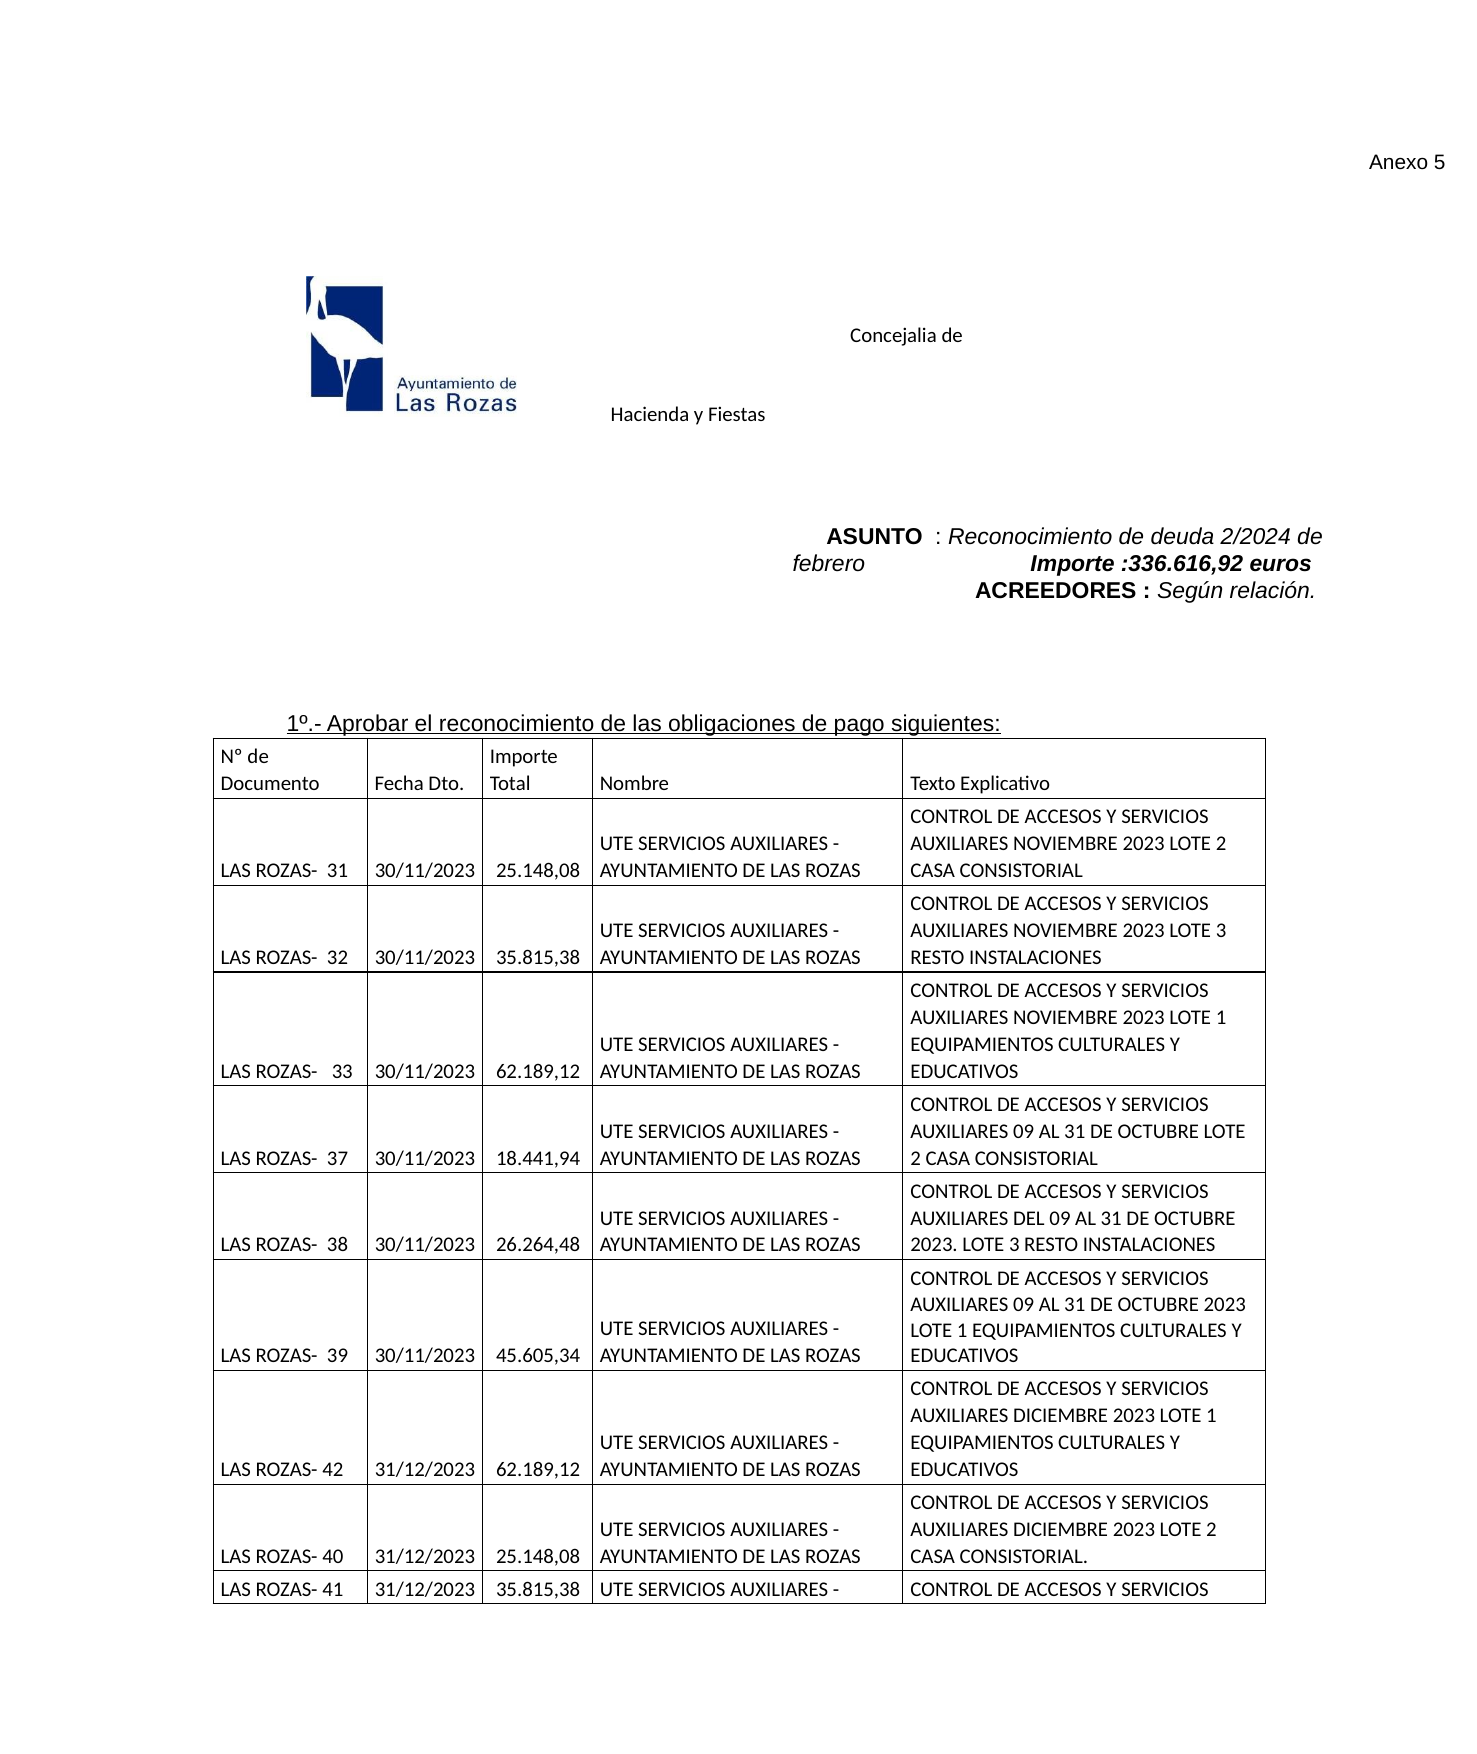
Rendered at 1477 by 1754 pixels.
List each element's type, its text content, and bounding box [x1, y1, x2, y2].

table_cell 30/11/2023 [368, 973, 482, 1085]
table_cell 62.189,12 [483, 1371, 592, 1483]
table_cell LAS ROZAS- 41 [214, 1571, 367, 1603]
table_cell 30/11/2023 [368, 1260, 482, 1370]
table_header Nº de Documento [214, 739, 367, 798]
table_header Importe Total [483, 739, 592, 798]
table_cell UTE SERVICIOS AUXILIARES [593, 1571, 902, 1603]
table_cell 31/12/2023 [368, 1371, 482, 1483]
table_cell UTE SERVICIOS AUXILIARES - AYUNTAMIENTO DE LAS ROZAS [593, 1086, 902, 1172]
table_cell LAS ROZAS- 39 [214, 1260, 367, 1370]
table_cell CONTROL DE ACCESOS Y SERVICIOS AUXILIARES DEL 09 AL 31 DE OCTUBRE 2023. LOTE 3 RESTO INSTALACIONES [903, 1173, 1265, 1259]
table_cell 30/11/2023 [368, 799, 482, 884]
table_cell CONTROL DE ACCESOS Y SERVICIOS AUXILIARES NOVIEMBRE 2023 LOTE 1 EQUIPAMIENTOS CULTURALES Y EDUCATIVOS [903, 973, 1265, 1085]
table_cell 31/12/2023 [368, 1485, 482, 1570]
table_cell 35.815,38 [483, 886, 592, 971]
table_cell UTE SERVICIOS AUXILIARES - AYUNTAMIENTO DE LAS ROZAS [593, 1485, 902, 1570]
text Concejalia de Hacienda y Fiestas [306, 322, 1034, 429]
table_cell LAS ROZAS- 37 [214, 1086, 367, 1172]
table_cell UTE SERVICIOS AUXILIARES - AYUNTAMIENTO DE LAS ROZAS [593, 1260, 902, 1370]
table_cell 35.815,38 [483, 1571, 592, 1603]
table_cell 30/11/2023 [368, 1173, 482, 1259]
table_cell CONTROL DE ACCESOS Y SERVICIOS AUXILIARES DICIEMBRE 2023 LOTE 2 CASA CONSISTORIAL. [903, 1485, 1265, 1570]
table_cell 26.264,48 [483, 1173, 592, 1259]
table_cell CONTROL DE ACCESOS Y SERVICIOS [903, 1571, 1265, 1603]
table_cell UTE SERVICIOS AUXILIARES - AYUNTAMIENTO DE LAS ROZAS [593, 799, 902, 884]
table_cell CONTROL DE ACCESOS Y SERVICIOS AUXILIARES NOVIEMBRE 2023 LOTE 3 RESTO INSTALACIONES [903, 886, 1265, 971]
table_header Nombre [593, 739, 902, 798]
table_cell 25.148,08 [483, 1485, 592, 1570]
text ACREEDORES : Según relación. [782, 577, 1324, 604]
table_cell CONTROL DE ACCESOS Y SERVICIOS AUXILIARES NOVIEMBRE 2023 LOTE 2 CASA CONSISTORIAL [903, 799, 1265, 884]
table_cell CONTROL DE ACCESOS Y SERVICIOS AUXILIARES 09 AL 31 DE OCTUBRE 2023 LOTE 1 EQUIPAMIENTOS CULTURALES Y EDUCATIVOS [903, 1260, 1265, 1370]
table_cell 31/12/2023 [368, 1571, 482, 1603]
table_cell 18.441,94 [483, 1086, 592, 1172]
table_cell LAS ROZAS- 38 [214, 1173, 367, 1259]
table_cell UTE SERVICIOS AUXILIARES - AYUNTAMIENTO DE LAS ROZAS [593, 1371, 902, 1483]
table_cell 45.605,34 [483, 1260, 592, 1370]
table_cell 30/11/2023 [368, 886, 482, 971]
table_cell LAS ROZAS- 31 [214, 799, 367, 884]
table_cell 30/11/2023 [368, 1086, 482, 1172]
table_header Texto Explicativo [903, 739, 1265, 798]
table_cell UTE SERVICIOS AUXILIARES - AYUNTAMIENTO DE LAS ROZAS [593, 886, 902, 971]
text ASUNTO : Reconocimiento de deuda 2/2024 de febrero Importe :336.616,92 euros [782, 523, 1324, 576]
text 1º.- Aprobar el reconocimiento de las obligaciones de pago siguientes: [286, 710, 1445, 736]
table_cell CONTROL DE ACCESOS Y SERVICIOS AUXILIARES DICIEMBRE 2023 LOTE 1 EQUIPAMIENTOS CULTURALES Y EDUCATIVOS [903, 1371, 1265, 1483]
table_cell UTE SERVICIOS AUXILIARES - AYUNTAMIENTO DE LAS ROZAS [593, 973, 902, 1085]
table_cell CONTROL DE ACCESOS Y SERVICIOS AUXILIARES 09 AL 31 DE OCTUBRE LOTE 2 CASA CONSISTORIAL [903, 1086, 1265, 1172]
table_cell UTE SERVICIOS AUXILIARES - AYUNTAMIENTO DE LAS ROZAS [593, 1173, 902, 1259]
table_cell LAS ROZAS- 40 [214, 1485, 367, 1570]
table_cell LAS ROZAS- 42 [214, 1371, 367, 1483]
table_cell LAS ROZAS- 33 [214, 973, 367, 1085]
text Anexo 5 [213, 150, 1445, 174]
table_cell 62.189,12 [483, 973, 592, 1085]
table_cell LAS ROZAS- 32 [214, 886, 367, 971]
table_cell 25.148,08 [483, 799, 592, 884]
table_header Fecha Dto. [368, 739, 482, 798]
